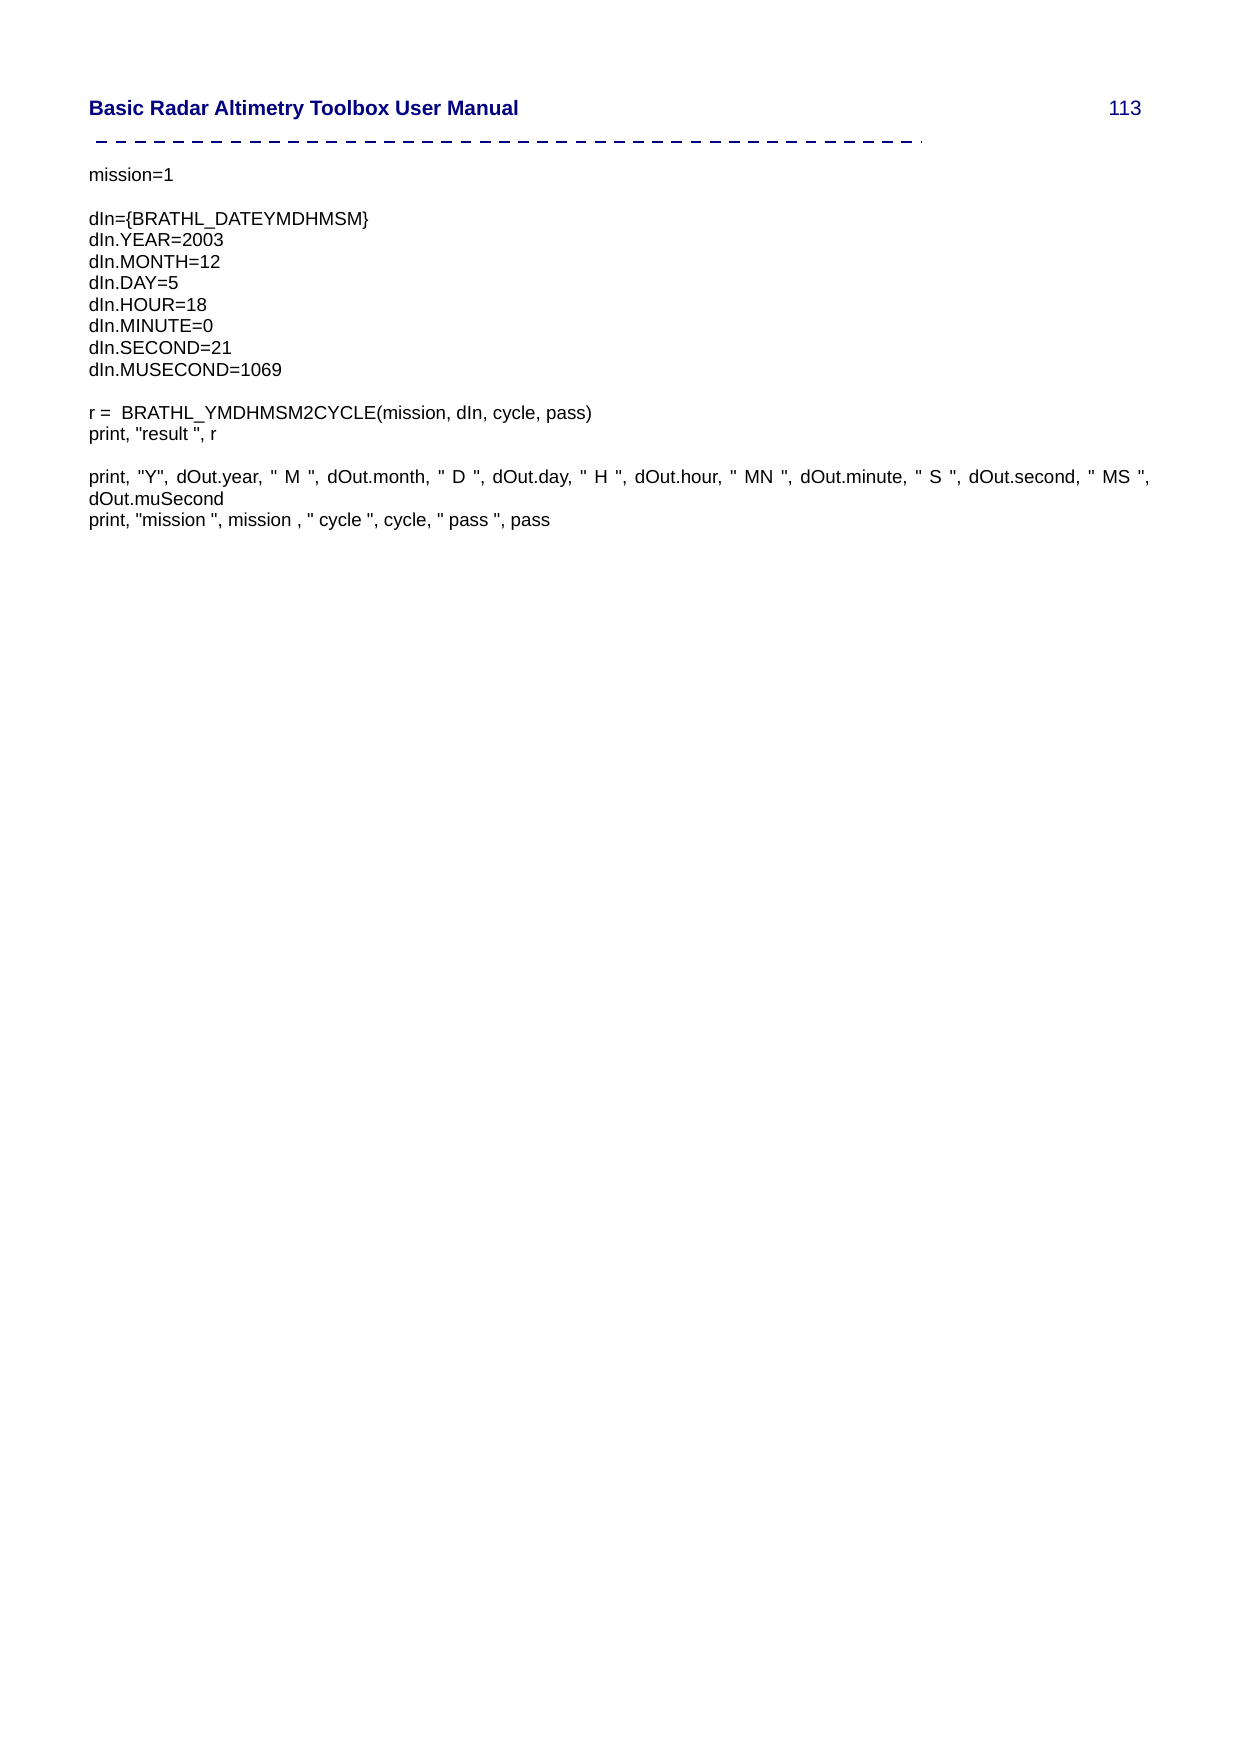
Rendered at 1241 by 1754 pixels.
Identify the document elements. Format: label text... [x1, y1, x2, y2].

text dIn.YEAR=2003 [88, 229, 1152, 251]
text print, "result ", r [88, 423, 1152, 444]
text dIn.HOUR=18 [88, 294, 1152, 315]
text dIn.DAY=5 [88, 272, 1152, 294]
text dIn.SECOND=21 [88, 337, 1152, 358]
text dIn={BRATHL_DATEYMDHMSM} [88, 207, 1152, 229]
text mission=1 [88, 164, 1152, 186]
text print, "mission ", mission , " cycle ", cycle, " pass ", pass [88, 509, 1152, 531]
text print, "Y", dOut.year, " M ", dOut.month, " D ", dOut.day, " H ", dOut.hour, " MN ", dOut.minute, " S ", dOut.second, " MS ", dOut.muSecond [88, 466, 1152, 509]
text dIn.MONTH=12 [88, 251, 1152, 272]
text dIn.MUSECOND=1069 [88, 358, 1152, 380]
text r = BRATHL_YMDHMSM2CYCLE(mission, dIn, cycle, pass) [88, 401, 1152, 423]
text dIn.MINUTE=0 [88, 315, 1152, 337]
